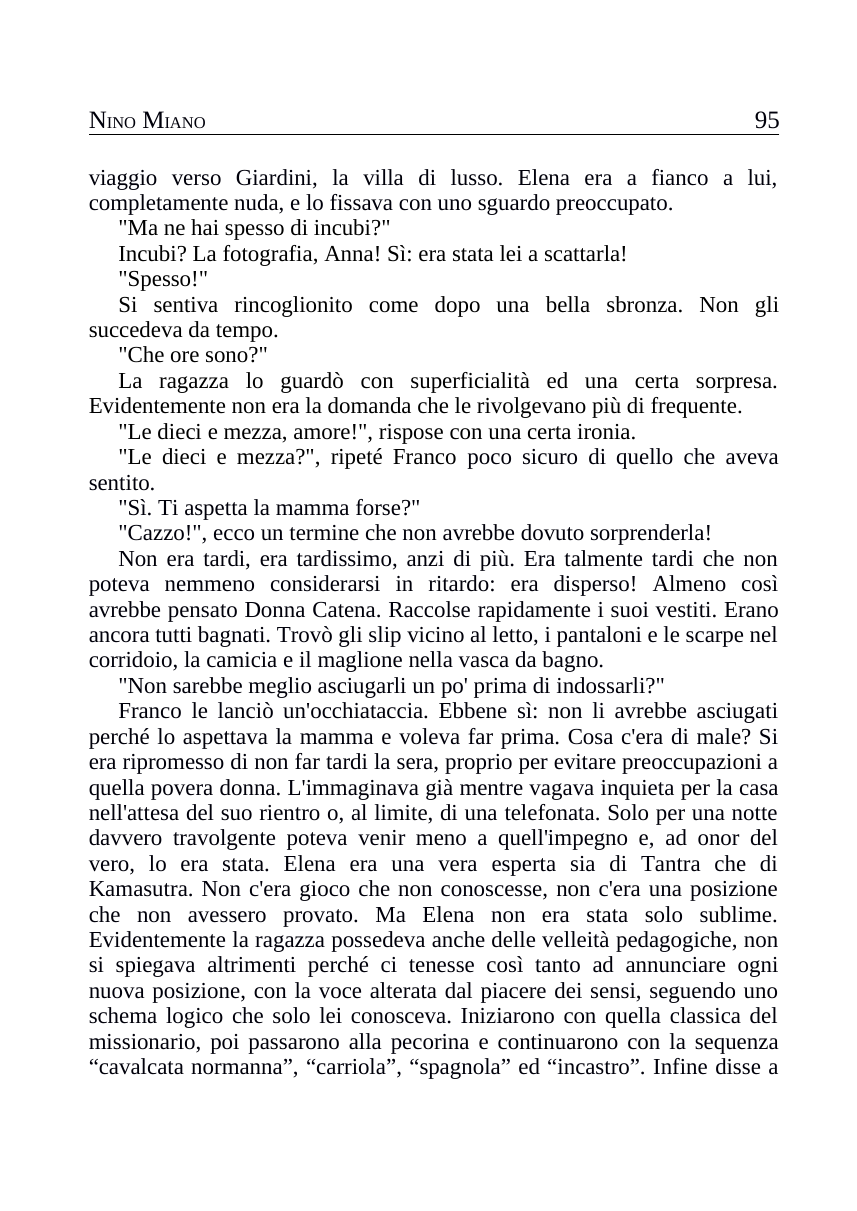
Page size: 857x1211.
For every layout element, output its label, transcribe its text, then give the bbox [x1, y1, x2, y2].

text "Spesso!" [88, 266, 779, 292]
text Si sentiva rincoglionito come dopo una bella sbronza. Non gli succedeva da tempo. [88, 292, 779, 342]
text "Che ore sono?" [88, 342, 779, 368]
text La ragazza lo guardò con superficialità ed una certa sorpresa. Evidentemente non era la domanda che le rivolgevano più di frequente. [88, 368, 779, 419]
text Incubi? La fotografia, Anna! Sì: era stata lei a scattarla! [88, 241, 779, 266]
text "Le dieci e mezza, amore!", rispose con una certa ironia. [88, 419, 779, 444]
text "Sì. Ti aspetta la mamma forse?" [88, 495, 779, 520]
text viaggio verso Giardini, la villa di lusso. Elena era a fianco a lui, completamente nuda, e lo fissava con uno sguardo preoccupato. [88, 164, 779, 215]
text "Non sarebbe meglio asciugarli un po' prima di indossarli?" [88, 673, 779, 698]
text "Cazzo!", ecco un termine che non avrebbe dovuto sorprenderla! [88, 520, 779, 546]
text "Ma ne hai spesso di incubi?" [88, 215, 779, 241]
text Non era tardi, era tardissimo, anzi di più. Era talmente tardi che non poteva nemmeno considerarsi in ritardo: era disperso! Almeno così avrebbe pensato Donna Catena. Raccolse rapidamente i suoi vestiti. Erano ancora tutti bagnati. Trovò gli slip vicino al letto, i pantaloni e le scarpe nel corridoio, la camicia e il maglione nella vasca da bagno. [88, 546, 779, 673]
text "Le dieci e mezza?", ripeté Franco poco sicuro di quello che aveva sentito. [88, 444, 779, 495]
text Franco le lanciò un'occhiataccia. Ebbene sì: non li avrebbe asciugati perché lo aspettava la mamma e voleva far prima. Cosa c'era di male? Si era ripromesso di non far tardi la sera, proprio per evitare preoccupazioni a quella povera donna. L'immaginava già mentre vagava inquieta per la casa nell'attesa del suo rientro o, al limite, di una telefonata. Solo per una notte davvero travolgente poteva venir meno a quell'impegno e, ad onor del vero, lo era stata. Elena era una vera esperta sia di Tantra che di Kamasutra. Non c'era gioco che non conoscesse, non c'era una posizione che non avessero provato. Ma Elena non era stata solo sublime. Evidentemente la ragazza possedeva anche delle velleità pedagogiche, non si spiegava altrimenti perché ci tenesse così tanto ad annunciare ogni nuova posizione, con la voce alterata dal piacere dei sensi, seguendo uno schema logico che solo lei conosceva. Iniziarono con quella classica del missionario, poi passarono alla pecorina e continuarono con la sequenza “cavalcata normanna”, “carriola”, “spagnola” ed “incastro”. Infine disse a [88, 698, 779, 1079]
